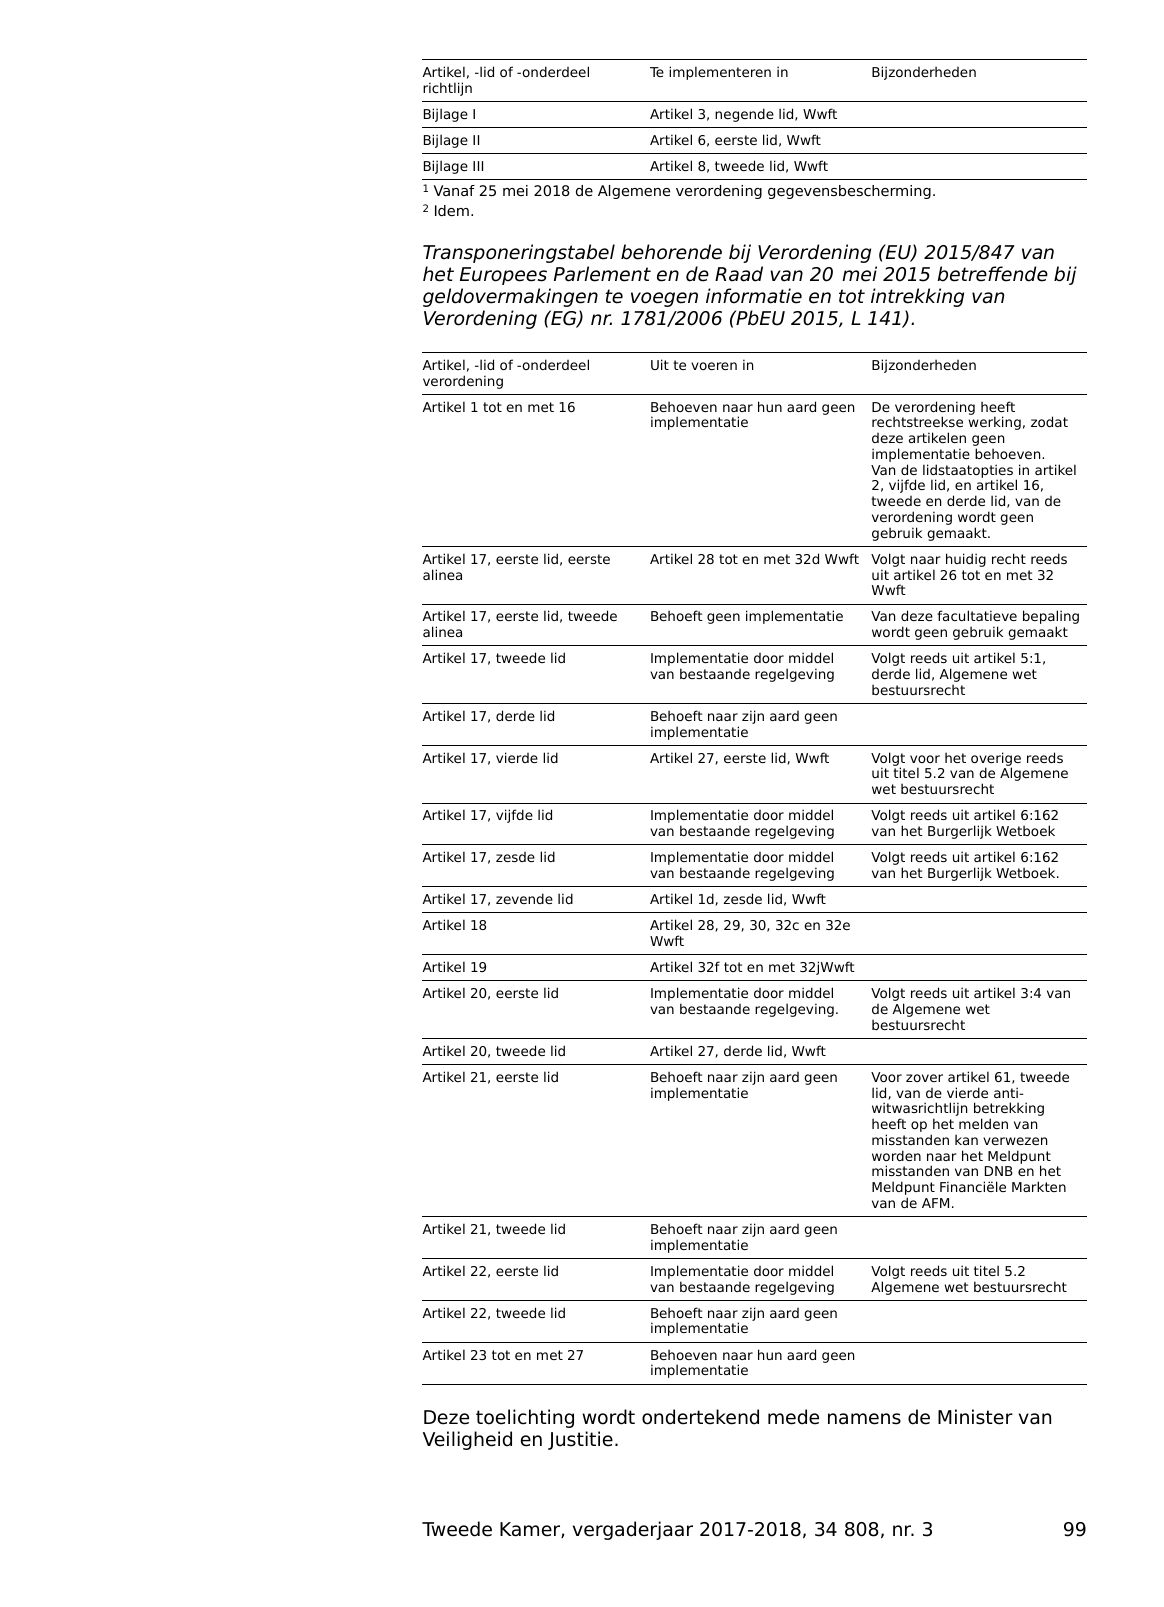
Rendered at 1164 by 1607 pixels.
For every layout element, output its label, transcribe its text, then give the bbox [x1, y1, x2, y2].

text Deze toelichting wordt ondertekend mede namens de Minister van Veiligheid en Justitie. [422, 1407, 1087, 1451]
table_cell Artikel 17, vijfde lid [422, 804, 644, 844]
table_cell Artikel 17, derde lid [422, 704, 644, 745]
table_cell [865, 1301, 1087, 1342]
table_cell Behoeven naar hun aard geen implementatie [644, 395, 865, 546]
table_cell Volgt reeds uit titel 5.2 Algemene wet bestuursrecht [865, 1259, 1087, 1300]
table_cell Artikel 28 tot en met 32d Wwft [644, 547, 865, 603]
table_cell Artikel 27, eerste lid, Wwft [644, 746, 865, 802]
table_cell Volgt reeds uit artikel 6:162 van het Burgerlijk Wetboek. [865, 845, 1087, 886]
table_cell Artikel 28, 29, 30, 32c en 32e Wwft [644, 913, 865, 954]
table_cell [865, 887, 1087, 912]
table_cell Implementatie door middel van bestaande regelgeving [644, 845, 865, 886]
table_cell Behoeft naar zijn aard geen implementatie [644, 704, 865, 745]
table_cell De verordening heeft rechtstreekse werking, zodat deze artikelen geen implementatie behoeven. Van de lidstaatopties in artikel 2, vijfde lid, en artikel 16, tweede en derde lid, van de verordening wordt geen gebruik gemaakt. [865, 395, 1087, 546]
table_header Te implementeren in [644, 60, 865, 101]
table_cell Artikel 21, eerste lid [422, 1065, 644, 1216]
table_cell [865, 1343, 1087, 1383]
table_header Uit te voeren in [644, 353, 865, 394]
table_cell Artikel 21, tweede lid [422, 1217, 644, 1258]
table_cell Volgt voor het overige reeds uit titel 5.2 van de Algemene wet bestuursrecht [865, 746, 1087, 802]
table_cell Artikel 17, eerste lid, tweede alinea [422, 605, 644, 645]
table_cell [865, 1217, 1087, 1258]
table_cell Artikel 17, zevende lid [422, 887, 644, 912]
table_cell Artikel 1 tot en met 16 [422, 395, 644, 546]
table_header Artikel, -lid of -onderdeel richtlijn [422, 60, 644, 101]
table_cell Behoeft naar zijn aard geen implementatie [644, 1065, 865, 1216]
table_cell Bijlage III [422, 154, 644, 179]
table_cell Artikel 6, eerste lid, Wwft [644, 128, 865, 153]
table_cell Implementatie door middel van bestaande regelgeving [644, 1259, 865, 1300]
table_cell Artikel 22, tweede lid [422, 1301, 644, 1342]
table_cell Artikel 8, tweede lid, Wwft [644, 154, 865, 179]
table_cell Voor zover artikel 61, tweede lid, van de vierde anti-witwasrichtlijn betrekking heeft op het melden van misstanden kan verwezen worden naar het Meldpunt misstanden van DNB en het Meldpunt Financiële Markten van de AFM. [865, 1065, 1087, 1216]
table_cell Van deze facultatieve bepaling wordt geen gebruik gemaakt [865, 605, 1087, 645]
table_cell Behoeft geen implementatie [644, 605, 865, 645]
table_cell Artikel 23 tot en met 27 [422, 1343, 644, 1383]
table_cell [865, 955, 1087, 980]
table_cell Artikel 17, zesde lid [422, 845, 644, 886]
table_header Bijzonderheden [865, 353, 1087, 394]
table_cell Implementatie door middel van bestaande regelgeving [644, 646, 865, 703]
table_cell Behoeven naar hun aard geen implementatie [644, 1343, 865, 1383]
table_cell Artikel 32f tot en met 32jWwft [644, 955, 865, 980]
text Transponeringstabel behorende bij Verordening (EU) 2015/847 van het Europees Parlement en de Raad van 20 mei 2015 betreffende bij geldovermakingen te voegen informatie en tot intrekking van Verordening (EG) nr. 1781/2006 (PbEU 2015, L 141). [422, 242, 1087, 330]
table_cell Implementatie door middel van bestaande regelgeving. [644, 981, 865, 1038]
table_cell Artikel 22, eerste lid [422, 1259, 644, 1300]
table_cell Implementatie door middel van bestaande regelgeving [644, 804, 865, 844]
table_cell [865, 913, 1087, 954]
table_cell Artikel 17, tweede lid [422, 646, 644, 703]
table_cell Artikel 20, eerste lid [422, 981, 644, 1038]
table_cell Artikel 19 [422, 955, 644, 980]
table_header Bijzonderheden [865, 60, 1087, 101]
table_cell [865, 154, 1087, 179]
table_cell Volgt naar huidig recht reeds uit artikel 26 tot en met 32 Wwft [865, 547, 1087, 603]
table_cell [865, 1039, 1087, 1064]
table_cell Artikel 27, derde lid, Wwft [644, 1039, 865, 1064]
table_cell Behoeft naar zijn aard geen implementatie [644, 1217, 865, 1258]
table_cell Volgt reeds uit artikel 3:4 van de Algemene wet bestuursrecht [865, 981, 1087, 1038]
table_cell [865, 102, 1087, 127]
table_cell Volgt reeds uit artikel 6:162 van het Burgerlijk Wetboek [865, 804, 1087, 844]
table_cell [865, 128, 1087, 153]
table_cell 1 Vanaf 25 mei 2018 de Algemene verordening gegevensbescherming. 2 Idem. [422, 180, 1087, 220]
table_cell Artikel 18 [422, 913, 644, 954]
table_cell Behoeft naar zijn aard geen implementatie [644, 1301, 865, 1342]
table_cell Bijlage II [422, 128, 644, 153]
table_cell Artikel 3, negende lid, Wwft [644, 102, 865, 127]
table_cell Artikel 20, tweede lid [422, 1039, 644, 1064]
table_header Artikel, -lid of -onderdeel verordening [422, 353, 644, 394]
table_cell Artikel 17, vierde lid [422, 746, 644, 802]
table_cell [865, 704, 1087, 745]
table_cell Bijlage I [422, 102, 644, 127]
table_cell Artikel 17, eerste lid, eerste alinea [422, 547, 644, 603]
table_cell Volgt reeds uit artikel 5:1, derde lid, Algemene wet bestuursrecht [865, 646, 1087, 703]
table_cell Artikel 1d, zesde lid, Wwft [644, 887, 865, 912]
